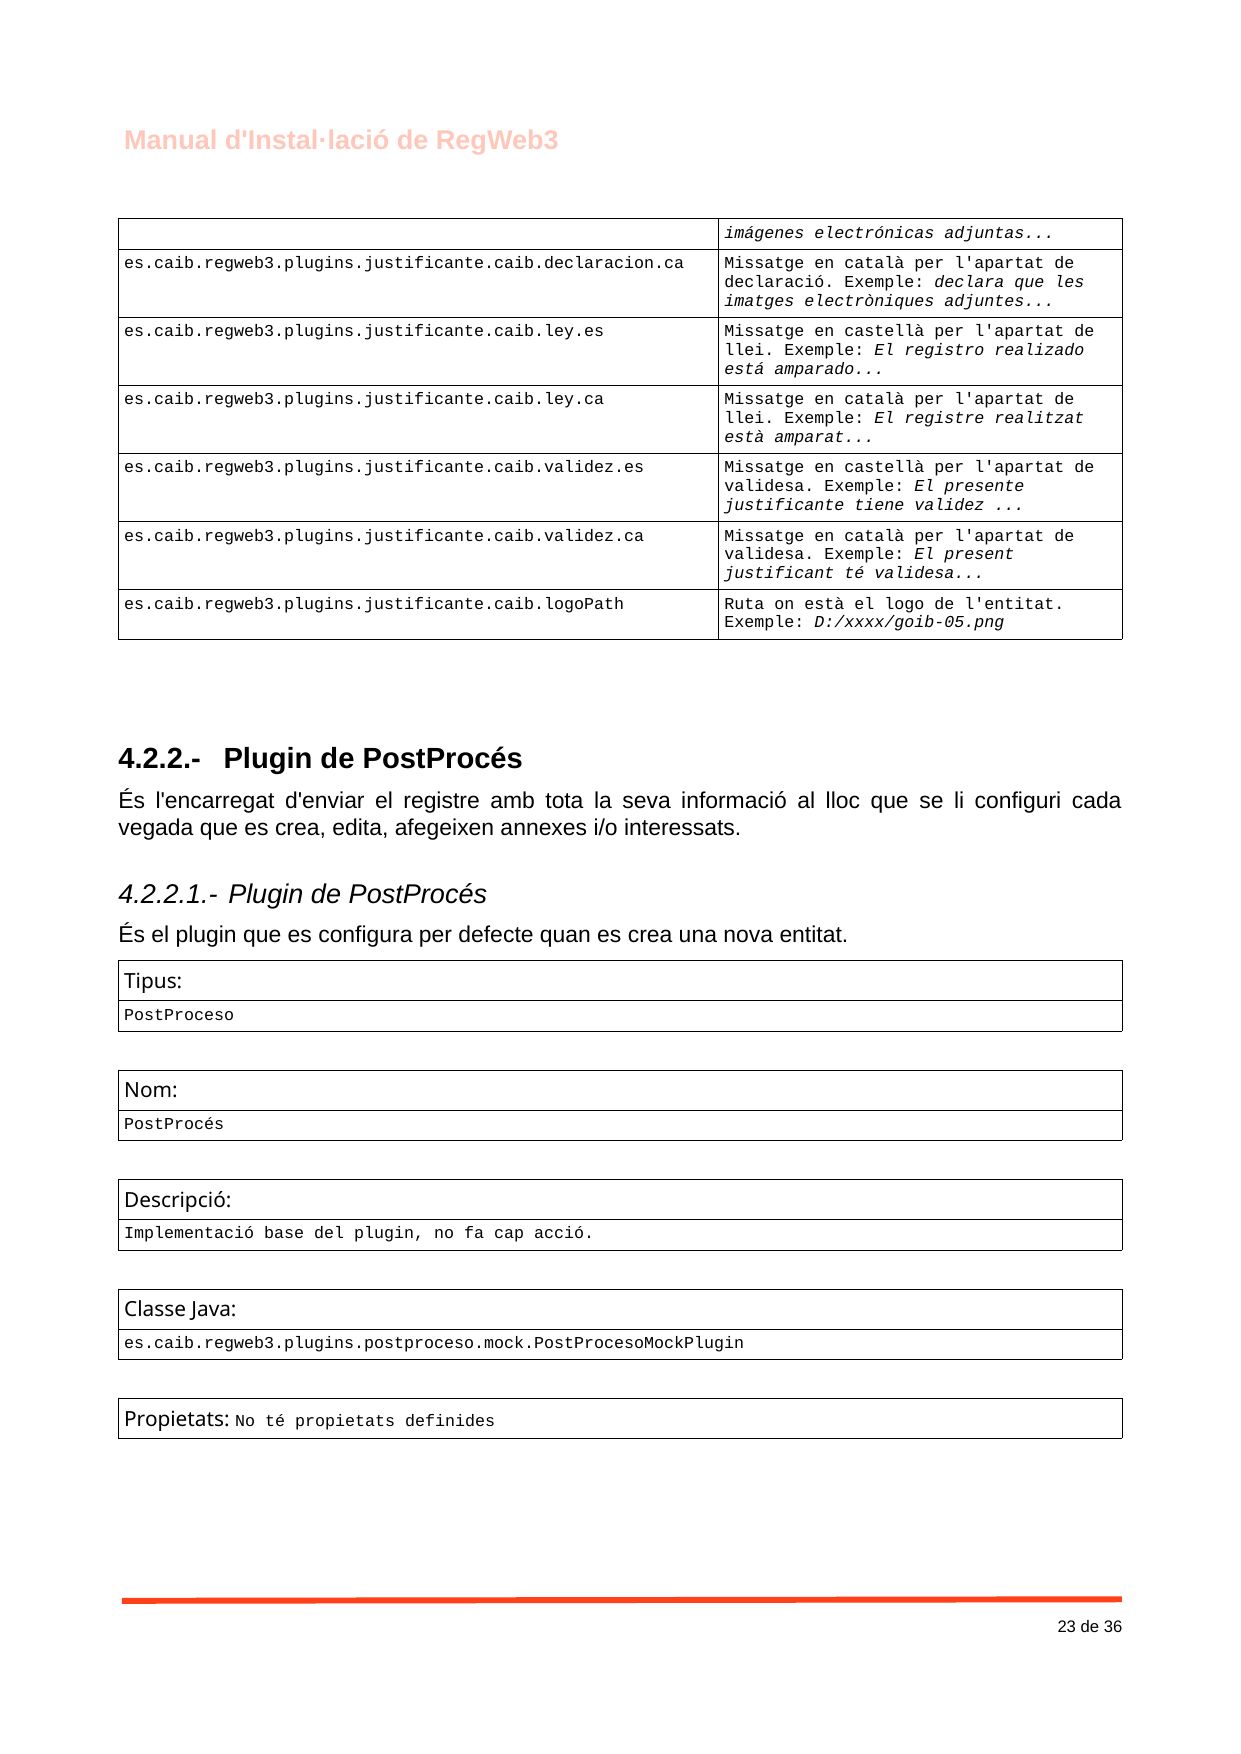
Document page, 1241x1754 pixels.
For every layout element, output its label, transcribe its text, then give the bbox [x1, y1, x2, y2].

text És el plugin que es configura per defecte quan es crea una nova entitat. [118, 921, 1122, 948]
table_cell es.caib.regweb3.plugins.postproceso.mock.PostProcesoMockPlugin [119, 1330, 1122, 1359]
table_header Tipus: [119, 961, 1122, 1000]
table_cell Missatge en castellà per l'apartat de llei. Exemple: El registro realizado está amparado... [719, 318, 1122, 385]
table_cell PostProceso [119, 1001, 1122, 1031]
table_cell Ruta on està el logo de l'entitat. Exemple: D:/xxxx/goib-05.png [719, 590, 1122, 639]
table_cell Implementació base del plugin, no fa cap acció. [119, 1220, 1122, 1249]
table_cell imágenes electrónicas adjuntas... [719, 219, 1122, 249]
table_cell es.caib.regweb3.plugins.justificante.caib.validez.ca [119, 522, 718, 589]
table_cell es.caib.regweb3.plugins.justificante.caib.declaracion.ca [119, 250, 718, 317]
table_cell Missatge en castellà per l'apartat de validesa. Exemple: El presente justificante tiene validez ... [719, 454, 1122, 521]
table_cell es.caib.regweb3.plugins.justificante.caib.ley.es [119, 318, 718, 385]
table_header Descripció: [119, 1180, 1122, 1219]
table_cell [119, 219, 718, 249]
table_cell es.caib.regweb3.plugins.justificante.caib.logoPath [119, 590, 718, 639]
table_cell Missatge en català per l'apartat de validesa. Exemple: El present justificant té validesa... [719, 522, 1122, 589]
table_cell Missatge en català per l'apartat de llei. Exemple: El registre realitzat està amparat... [719, 386, 1122, 453]
table_cell PostProcés [119, 1111, 1122, 1140]
table_cell es.caib.regweb3.plugins.justificante.caib.ley.ca [119, 386, 718, 453]
table_header Propietats: No té propietats definides [119, 1399, 1122, 1438]
subtitle Plugin de PostProcés [118, 878, 1122, 909]
table_header Classe Java: [119, 1290, 1122, 1328]
subtitle Plugin de PostProcés [118, 741, 1122, 775]
table_header Nom: [119, 1071, 1122, 1110]
text És l'encarregat d'enviar el registre amb tota la seva informació al lloc que se li configuri cada vegada que es crea, edita, afegeixen annexes i/o interessats. [118, 787, 1122, 840]
table_cell Missatge en català per l'apartat de declaració. Exemple: declara que les imatges electròniques adjuntes... [719, 250, 1122, 317]
table_cell es.caib.regweb3.plugins.justificante.caib.validez.es [119, 454, 718, 521]
